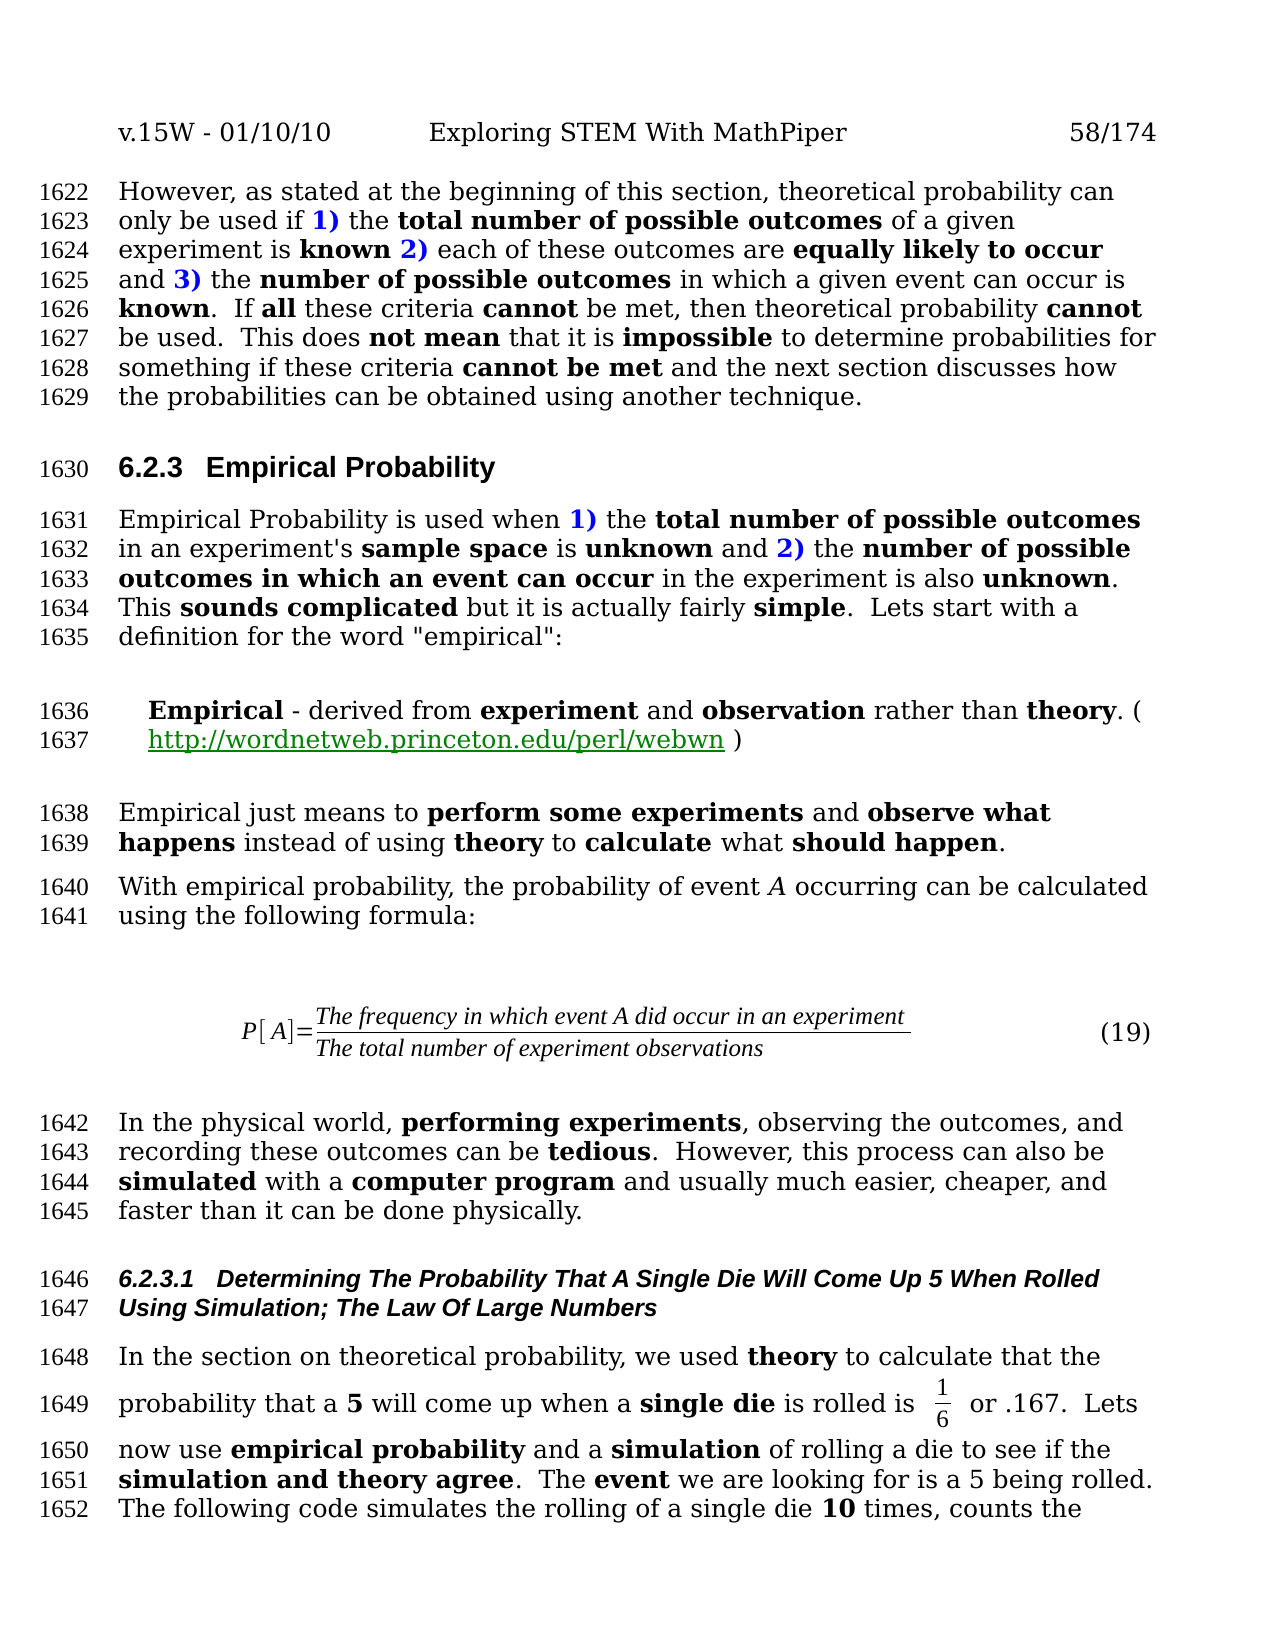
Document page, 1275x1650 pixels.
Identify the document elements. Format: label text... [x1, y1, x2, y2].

subtitle Empirical Probability [118, 450, 1157, 484]
text However, as stated at the beginning of this section, theoretical probability can only be used if 1) the total number of possible outcomes of a given experiment is known 2) each of these outcomes are equally likely to occur and 3) the number of possible outcomes in which a given event can occur is known. If all these criteria cannot be met, then theoretical probability cannot be used. This does not mean that it is impossible to determine probabilities for something if these criteria cannot be met and the next section discusses how the probabilities can be obtained using another technique. [118, 177, 1157, 411]
text Empirical - derived from experiment and observation rather than theory. ( http://wordnetweb.princeton.edu/perl/webwn ) [148, 696, 1157, 754]
text In the section on theoretical probability, we used theory to calculate that the probability that a 5 will come up when a single die is rolled isor .167. Lets now use empirical probability and a simulation of rolling a die to see if the simulation and theory agree. The event we are looking for is a 5 being rolled. The following code simulates the rolling of a single die 10 times, counts the [118, 1342, 1157, 1523]
subtitle Determining The Probability That A Single Die Will Come Up 5 When Rolled Using Simulation; The Law Of Large Numbers [118, 1264, 1157, 1321]
text In the physical world, performing experiments, observing the outcomes, and recording these outcomes can be tedious. However, this process can also be simulated with a computer program and usually much easier, cheaper, and faster than it can be done physically. [118, 1108, 1157, 1225]
text Empirical Probability is used when 1) the total number of possible outcomes in an experiment's sample space is unknown and 2) the number of possible outcomes in which an event can occur in the experiment is also unknown. This sounds complicated but it is actually fairly simple. Lets start with a definition for the word "empirical": [118, 505, 1157, 652]
table_header (19) [1041, 995, 1157, 1070]
text With empirical probability, the probability of event A occurring can be calculated using the following formula: [118, 872, 1157, 931]
table_header [118, 995, 1041, 1070]
text Empirical just means to perform some experiments and observe what happens instead of using theory to calculate what should happen. [118, 798, 1157, 857]
